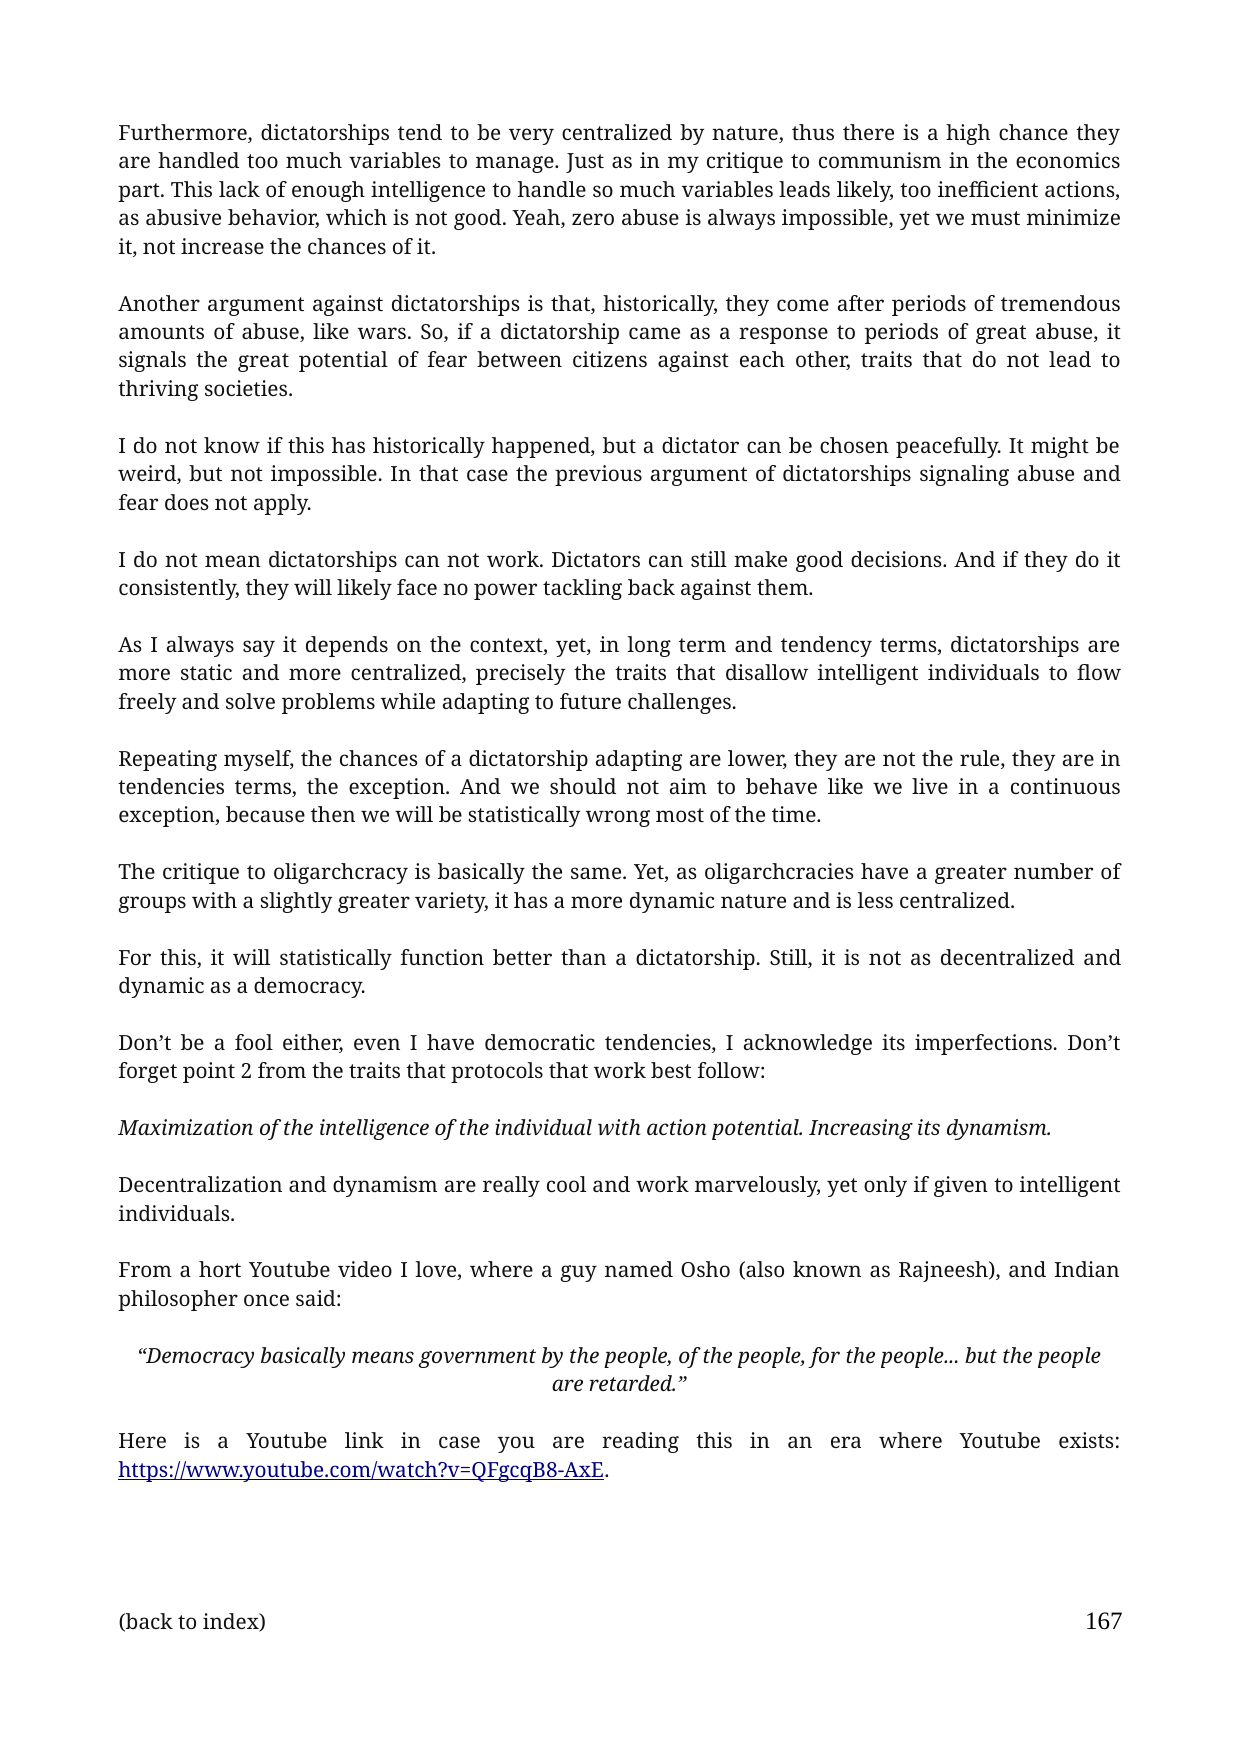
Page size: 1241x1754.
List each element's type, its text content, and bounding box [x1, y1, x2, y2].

text Don’t be a fool either, even I have democratic tendencies, I acknowledge its imperfections. Don’t forget point 2 from the traits that protocols that work best follow: [118, 1028, 1122, 1085]
text For this, it will statistically function better than a dictatorship. Still, it is not as decentralized and dynamic as a democracy. [118, 943, 1122, 1000]
text From a hort Youtube video I love, where a guy named Osho (also known as Rajneesh), and Indian philosopher once said: [118, 1256, 1122, 1312]
text Repeating myself, the chances of a dictatorship adapting are lower, they are not the rule, they are in tendencies terms, the exception. And we should not aim to behave like we live in a continuous exception, because then we will be statistically wrong most of the time. [118, 744, 1122, 829]
text “Democracy basically means government by the people, of the people, for the people... but the people are retarded.” [118, 1341, 1122, 1398]
text The critique to oligarchcracy is basically the same. Yet, as oligarchcracies have a greater number of groups with a slightly greater variety, it has a more dynamic nature and is less centralized. [118, 857, 1122, 914]
text I do not mean dictatorships can not work. Dictators can still make good decisions. And if they do it consistently, they will likely face no power tackling back against them. [118, 545, 1122, 602]
text As I always say it depends on the context, yet, in long term and tendency terms, dictatorships are more static and more centralized, precisely the traits that disallow intelligent individuals to flow freely and solve problems while adapting to future challenges. [118, 630, 1122, 715]
text I do not know if this has historically happened, but a dictator can be chosen peacefully. It might be weird, but not impossible. In that case the previous argument of dictatorships signaling abuse and fear does not apply. [118, 431, 1122, 516]
text Furthermore, dictatorships tend to be very centralized by nature, thus there is a high chance they are handled too much variables to manage. Just as in my critique to communism in the economics part. This lack of enough intelligence to handle so much variables leads likely, too inefficient actions, as abusive behavior, which is not good. Yeah, zero abuse is always impossible, yet we must minimize it, not increase the chances of it. [118, 118, 1122, 260]
text Another argument against dictatorships is that, historically, they come after periods of tremendous amounts of abuse, like wars. So, if a dictatorship came as a response to periods of great abuse, it signals the great potential of fear between citizens against each other, traits that do not lead to thriving societies. [118, 289, 1122, 402]
text Decentralization and dynamism are really cool and work marvelously, yet only if given to intelligent individuals. [118, 1170, 1122, 1227]
text Maximization of the intelligence of the individual with action potential. Increasing its dynamism. [118, 1113, 1122, 1142]
text Here is a Youtube link in case you are reading this in an era where Youtube exists: https://www.youtube.com/watch?v=QFgcqB8-AxE. [118, 1426, 1122, 1483]
